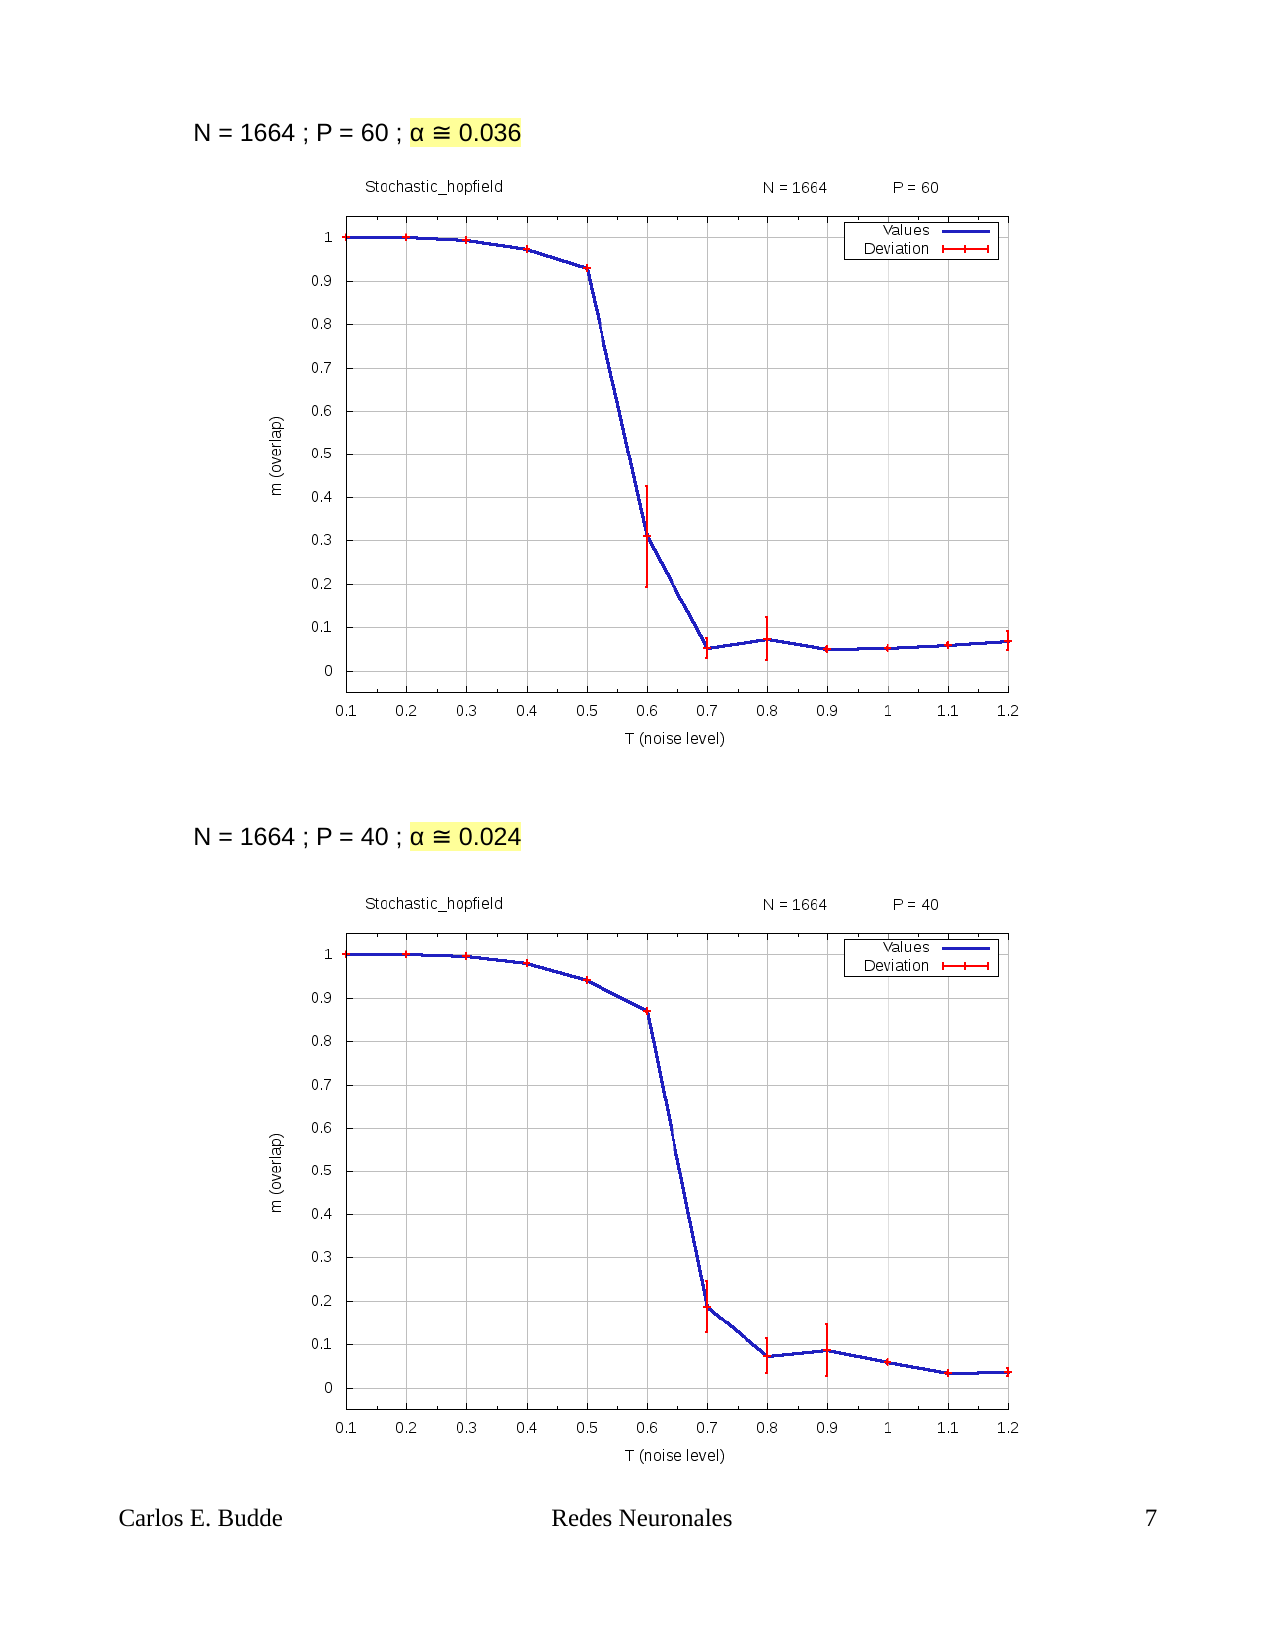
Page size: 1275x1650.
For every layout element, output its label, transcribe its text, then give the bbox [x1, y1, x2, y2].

picture [243, 160, 1032, 752]
text N = 1664 ; P = 60 ; α ≅ 0.036 [118, 118, 1157, 147]
picture [243, 877, 1032, 1469]
text N = 1664 ; P = 40 ; α ≅ 0.024 [118, 822, 1157, 851]
